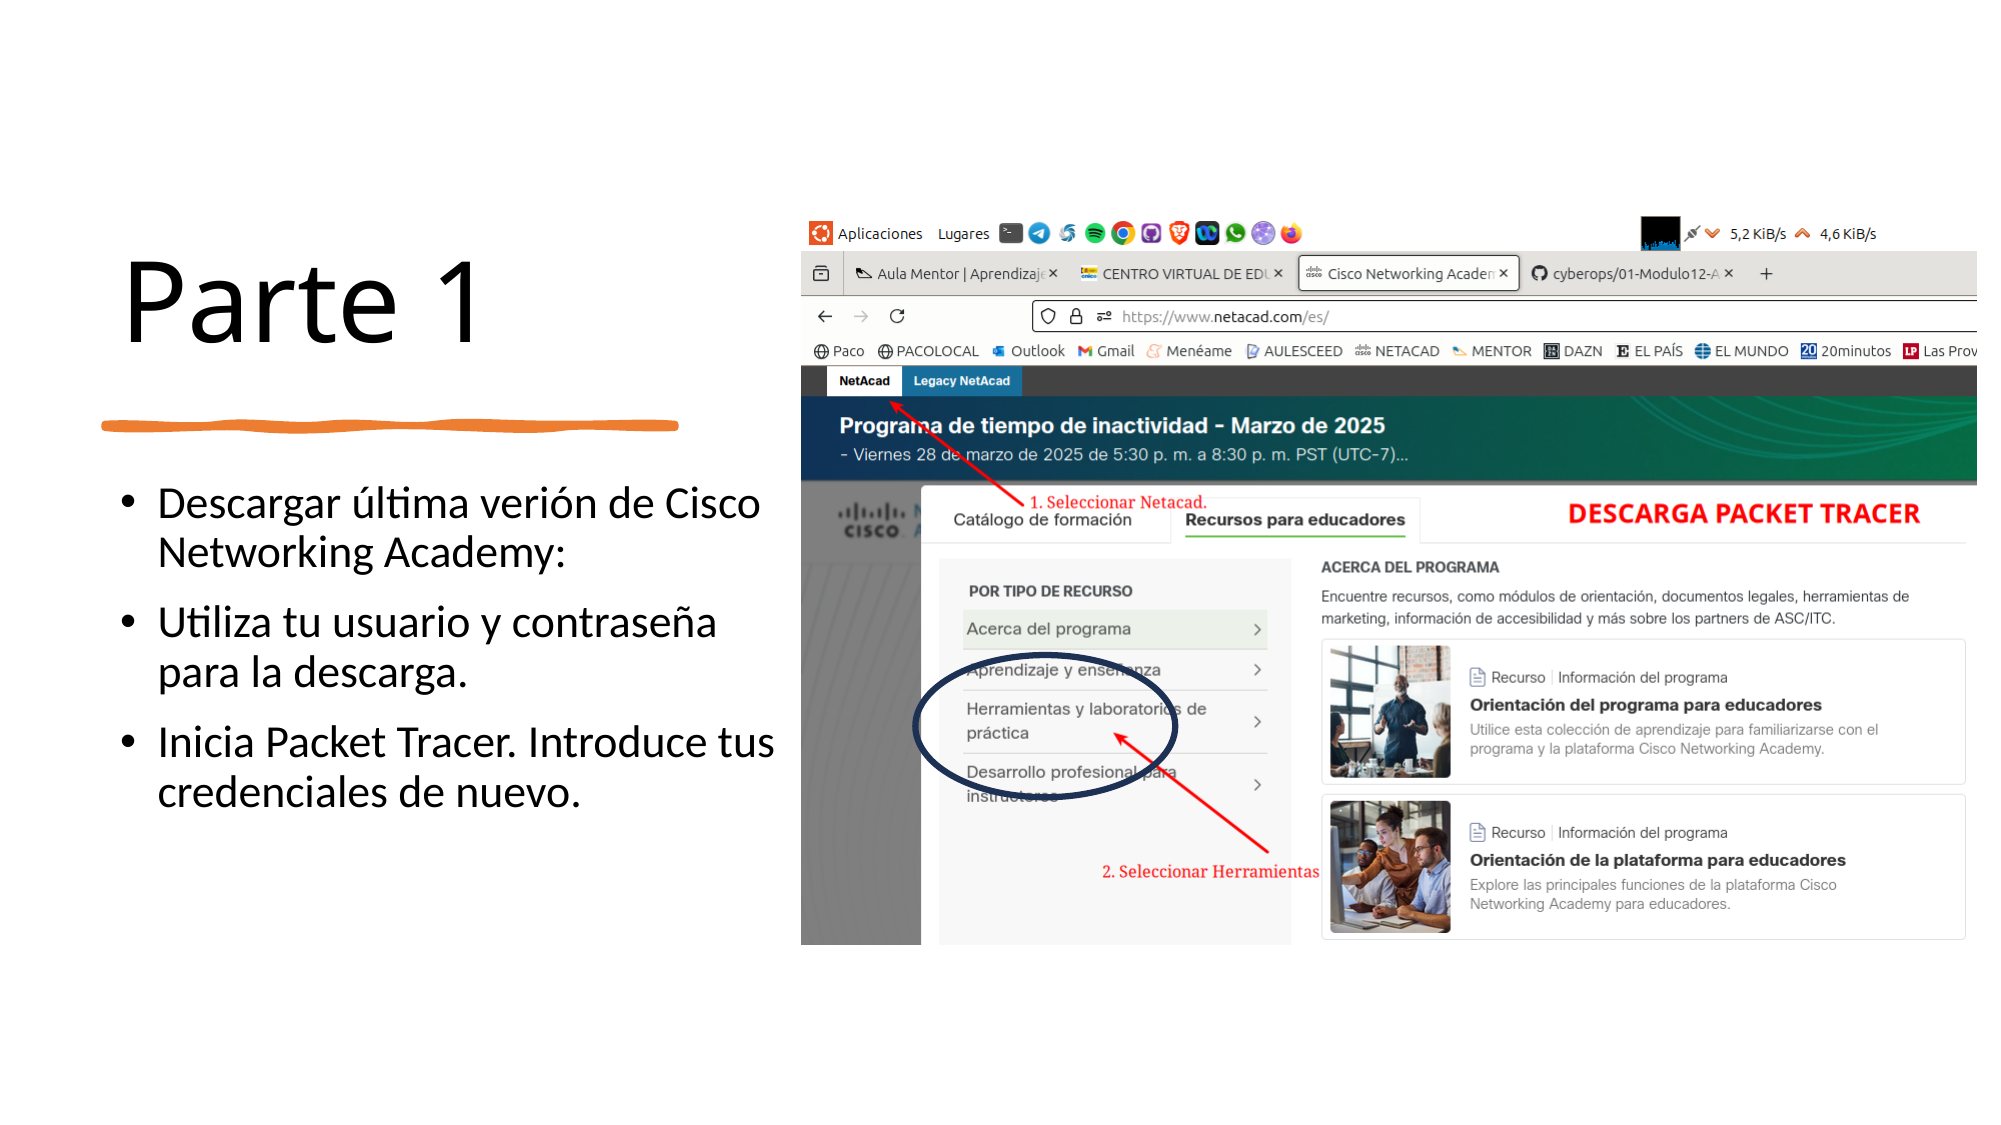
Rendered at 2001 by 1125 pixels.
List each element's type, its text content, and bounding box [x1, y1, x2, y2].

list Descargar última verión de Cisco Networking Academy: Utiliza tu usuario y contraseña para la descarga. Inicia Packet Tracer. Introduce tus credenciales de nuevo. [105, 471, 802, 1016]
picture [801, 216, 1977, 945]
title Parte 1 [105, 53, 822, 375]
text_box [104, 422, 675, 430]
